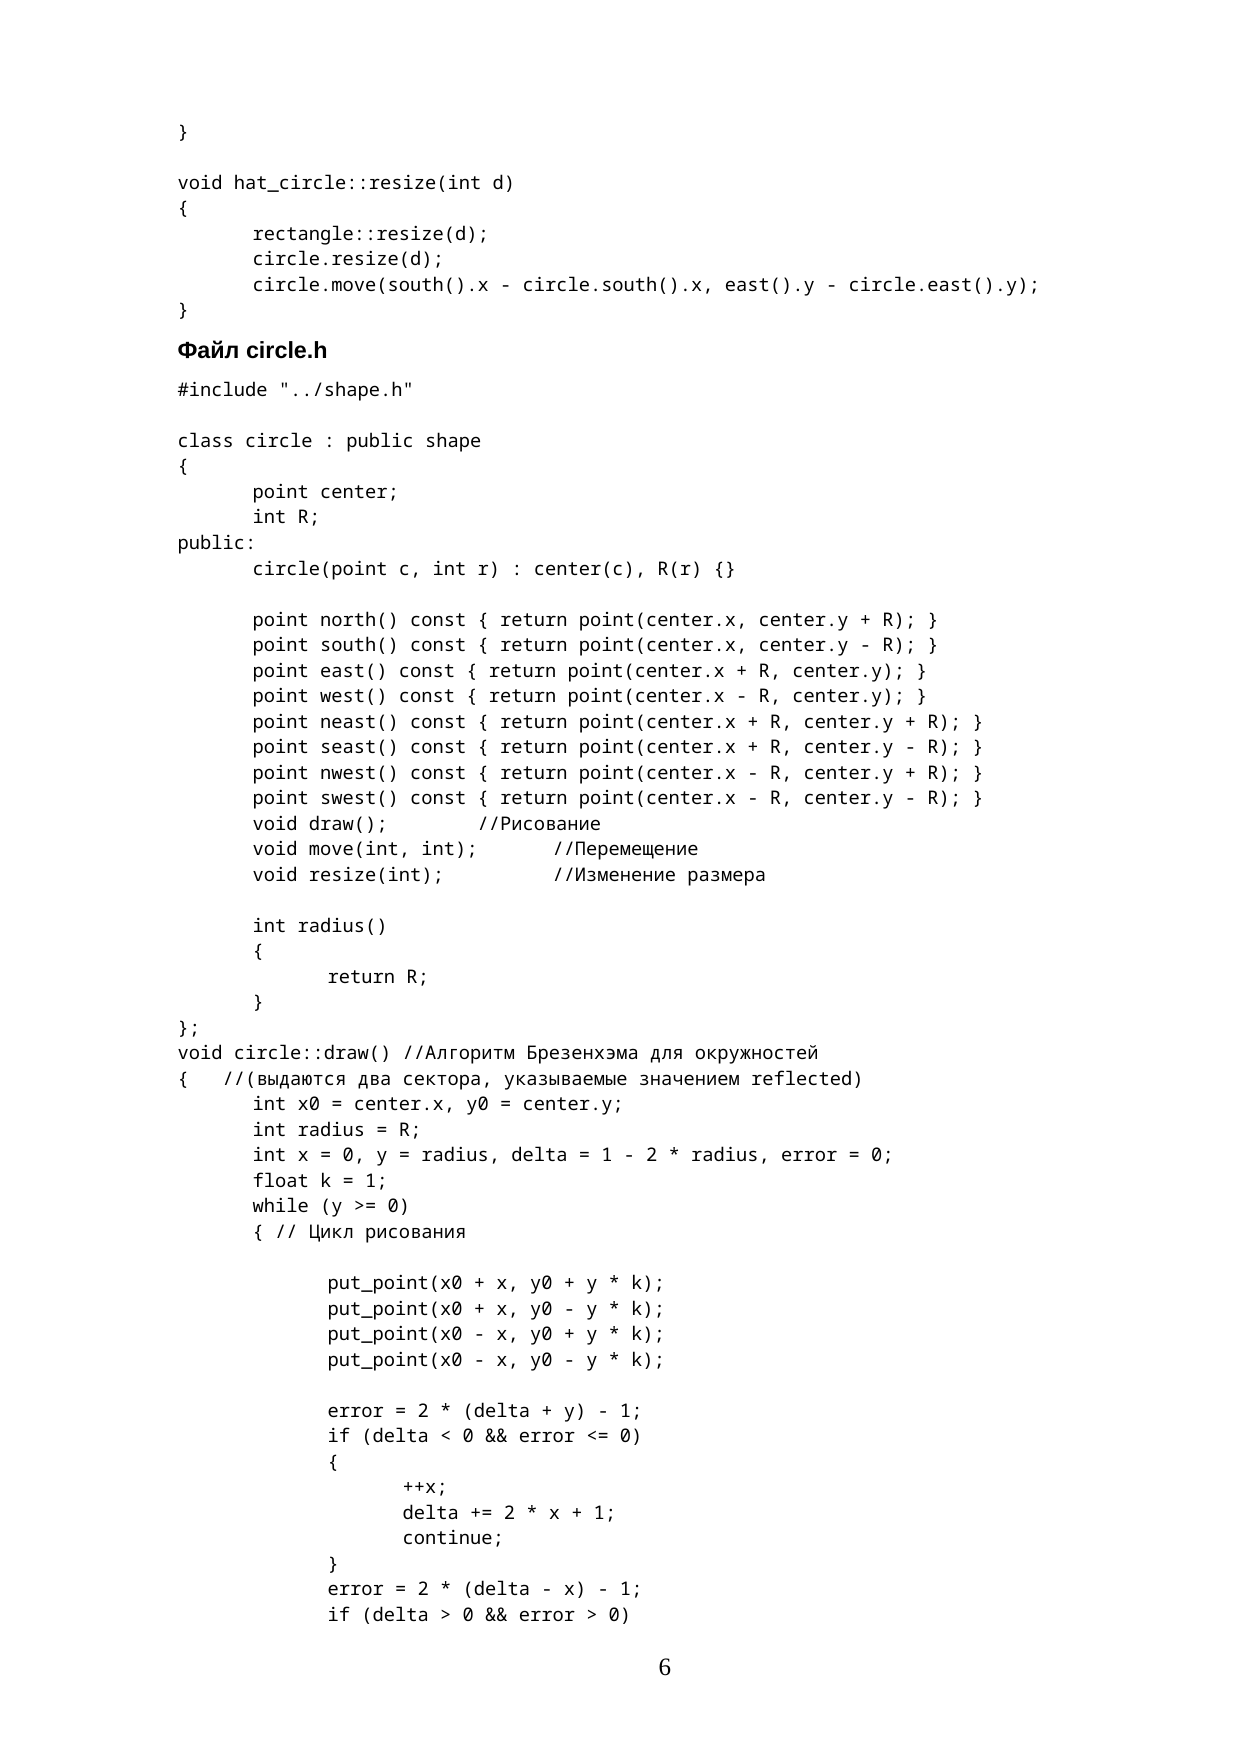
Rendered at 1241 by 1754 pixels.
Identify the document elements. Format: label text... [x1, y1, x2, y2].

text point nwest() const { return point(center.x - R, center.y + R); } [177, 759, 1152, 784]
text point center; [177, 478, 1152, 504]
text { // Цикл рисования [177, 1218, 1152, 1244]
text } [177, 1550, 1152, 1576]
text void resize(int); //Изменение размера [177, 861, 1152, 887]
text if (delta > 0 && error > 0) [177, 1601, 1152, 1627]
text delta += 2 * x + 1; [177, 1499, 1152, 1524]
text if (delta < 0 && error <= 0) [177, 1422, 1152, 1448]
text while (y >= 0) [177, 1193, 1152, 1218]
text #include "../shape.h" [177, 376, 1152, 402]
text point south() const { return point(center.x, center.y - R); } [177, 631, 1152, 657]
text { [177, 1448, 1152, 1473]
text circle.resize(d); [177, 246, 1152, 271]
text rectangle::resize(d); [177, 220, 1152, 246]
text class circle : public shape [177, 427, 1152, 453]
text void circle::draw() //Алгоритм Брезенхэма для окружностей [177, 1040, 1152, 1065]
text int radius = R; [177, 1116, 1152, 1142]
subtitle Файл circle.h [177, 337, 1152, 364]
text } [177, 118, 1152, 144]
text put_point(x0 - x, y0 + y * k); [177, 1320, 1152, 1346]
text }; [177, 1014, 1152, 1040]
text put_point(x0 + x, y0 - y * k); [177, 1295, 1152, 1320]
text ++x; [177, 1473, 1152, 1499]
text void move(int, int); //Перемещение [177, 836, 1152, 861]
text error = 2 * (delta + y) - 1; [177, 1397, 1152, 1422]
text void hat_circle::resize(int d) [177, 169, 1152, 195]
text point north() const { return point(center.x, center.y + R); } [177, 606, 1152, 631]
text point swest() const { return point(center.x - R, center.y - R); } [177, 784, 1152, 810]
text int R; [177, 504, 1152, 529]
text { [177, 938, 1152, 963]
text public: [177, 529, 1152, 555]
text int x0 = center.x, y0 = center.y; [177, 1091, 1152, 1116]
text point east() const { return point(center.x + R, center.y); } [177, 657, 1152, 682]
text int x = 0, y = radius, delta = 1 - 2 * radius, error = 0; [177, 1142, 1152, 1167]
text { [177, 195, 1152, 220]
text point neast() const { return point(center.x + R, center.y + R); } [177, 708, 1152, 733]
text error = 2 * (delta - x) - 1; [177, 1576, 1152, 1601]
text continue; [177, 1524, 1152, 1550]
text point west() const { return point(center.x - R, center.y); } [177, 682, 1152, 708]
text int radius() [177, 912, 1152, 938]
text put_point(x0 - x, y0 - y * k); [177, 1346, 1152, 1371]
text { //(выдаются два сектора, указываемые значением reflected) [177, 1065, 1152, 1091]
text void draw(); //Рисование [177, 810, 1152, 836]
text point seast() const { return point(center.x + R, center.y - R); } [177, 733, 1152, 759]
text } [177, 989, 1152, 1014]
text return R; [177, 963, 1152, 989]
text } [177, 297, 1152, 322]
text { [177, 453, 1152, 478]
text float k = 1; [177, 1167, 1152, 1193]
text circle.move(south().x - circle.south().x, east().y - circle.east().y); [177, 271, 1152, 297]
text circle(point c, int r) : center(c), R(r) {} [177, 555, 1152, 580]
text put_point(x0 + x, y0 + y * k); [177, 1269, 1152, 1295]
